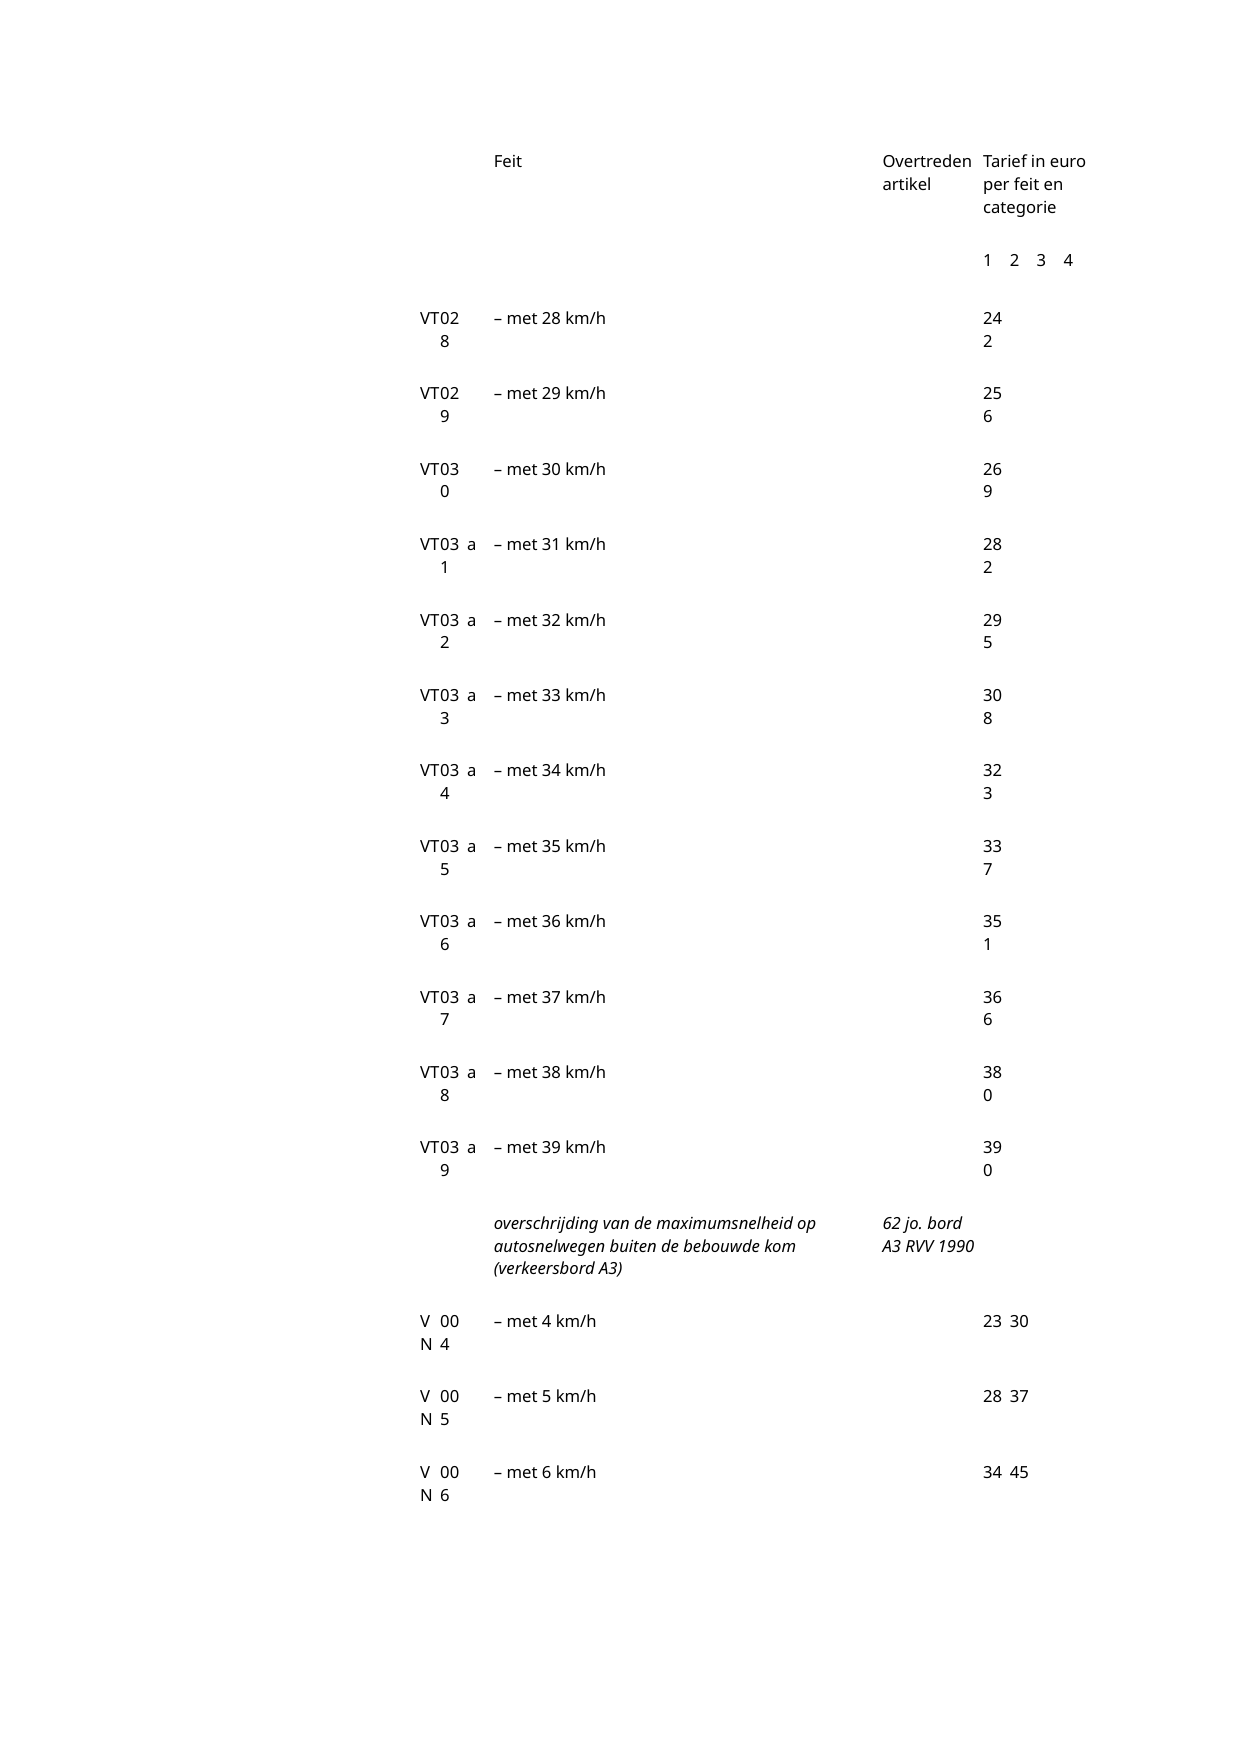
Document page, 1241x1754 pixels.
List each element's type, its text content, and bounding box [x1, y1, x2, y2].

table_cell 031 [440, 533, 467, 608]
table_cell – met 4 km/h [494, 1310, 882, 1385]
table_cell a [467, 985, 494, 1061]
table_cell [1063, 608, 1090, 684]
table_cell [1036, 1061, 1063, 1136]
table_cell 004 [440, 1310, 467, 1385]
table_cell [1010, 608, 1036, 684]
table_cell [1036, 1385, 1063, 1461]
table_cell [1063, 382, 1090, 457]
table_cell 308 [983, 684, 1009, 759]
table_cell – met 37 km/h [494, 985, 882, 1061]
table_cell [494, 248, 882, 307]
table_cell [1036, 684, 1063, 759]
table_cell [983, 1212, 1009, 1310]
table_cell 1 [983, 248, 1009, 307]
table_cell 4 [1063, 248, 1090, 307]
table_cell [1036, 1212, 1063, 1310]
table_cell – met 39 km/h [494, 1136, 882, 1212]
table_cell [1036, 533, 1063, 608]
table_cell a [467, 835, 494, 910]
table_cell 37 [1010, 1385, 1036, 1461]
table_cell [882, 684, 983, 759]
table_cell [1036, 1136, 1063, 1212]
table_cell VT [420, 1136, 440, 1212]
table_cell 034 [440, 759, 467, 834]
table_cell [440, 1212, 467, 1310]
table_cell 323 [983, 759, 1009, 834]
table_cell 030 [440, 458, 467, 533]
table_cell – met 28 km/h [494, 307, 882, 382]
table_cell [1063, 910, 1090, 985]
table_header Tarief in euro per feit en categorie [983, 150, 1090, 248]
table_cell [1010, 533, 1036, 608]
table_cell – met 31 km/h [494, 533, 882, 608]
table_cell [882, 307, 983, 382]
table_cell [467, 1461, 494, 1536]
table_cell 390 [983, 1136, 1009, 1212]
table_cell [467, 248, 494, 307]
table_cell [882, 835, 983, 910]
table_cell 028 [440, 307, 467, 382]
table_cell [1010, 759, 1036, 834]
table_cell VT [420, 382, 440, 457]
table_cell [882, 458, 983, 533]
table_cell [1063, 533, 1090, 608]
table_cell [1010, 1136, 1036, 1212]
table_cell 30 [1010, 1310, 1036, 1385]
table_cell VT [420, 458, 440, 533]
table_cell [440, 248, 467, 307]
table_cell [882, 608, 983, 684]
table_cell [1010, 1212, 1036, 1310]
table_cell 28 [983, 1385, 1009, 1461]
table_cell [467, 1310, 494, 1385]
table_cell [1063, 307, 1090, 382]
table_cell 380 [983, 1061, 1009, 1136]
table_cell 269 [983, 458, 1009, 533]
table_cell [1036, 1461, 1063, 1536]
table_cell [882, 533, 983, 608]
table_cell [467, 1212, 494, 1310]
table_cell [1010, 835, 1036, 910]
table_cell [1036, 608, 1063, 684]
table_cell [420, 248, 440, 307]
table_cell [1036, 985, 1063, 1061]
table_cell [1036, 382, 1063, 457]
table_cell – met 38 km/h [494, 1061, 882, 1136]
table_cell 351 [983, 910, 1009, 985]
table_cell [1010, 985, 1036, 1061]
table_cell a [467, 1136, 494, 1212]
table_cell VN [420, 1385, 440, 1461]
table_cell [1063, 985, 1090, 1061]
table_cell – met 6 km/h [494, 1461, 882, 1536]
table_cell VT [420, 533, 440, 608]
table_cell 282 [983, 533, 1009, 608]
table_cell [1063, 1310, 1090, 1385]
table_cell VT [420, 985, 440, 1061]
table_cell – met 29 km/h [494, 382, 882, 457]
table_cell [882, 985, 983, 1061]
table_cell [1063, 835, 1090, 910]
table_cell [882, 759, 983, 834]
table_cell 029 [440, 382, 467, 457]
table_cell [1010, 910, 1036, 985]
table_cell 242 [983, 307, 1009, 382]
table_header Overtreden artikel [882, 150, 983, 248]
table_cell [1010, 382, 1036, 457]
table_cell [1010, 1061, 1036, 1136]
table_cell [467, 382, 494, 457]
table_cell [1063, 1136, 1090, 1212]
table_cell 035 [440, 835, 467, 910]
table_cell a [467, 910, 494, 985]
table_header Feit [494, 150, 882, 248]
table_cell [1063, 1461, 1090, 1536]
table_cell 256 [983, 382, 1009, 457]
table_header [440, 150, 467, 248]
table_cell VT [420, 910, 440, 985]
table_cell VT [420, 608, 440, 684]
table_cell a [467, 533, 494, 608]
table_cell [882, 1061, 983, 1136]
table_cell [1036, 835, 1063, 910]
table_cell 295 [983, 608, 1009, 684]
table_cell 039 [440, 1136, 467, 1212]
table_cell [1010, 307, 1036, 382]
table_cell VT [420, 307, 440, 382]
table_cell 038 [440, 1061, 467, 1136]
table_cell 037 [440, 985, 467, 1061]
table_cell VN [420, 1310, 440, 1385]
table_cell – met 33 km/h [494, 684, 882, 759]
table_cell a [467, 759, 494, 834]
table_cell [467, 307, 494, 382]
table_header [420, 150, 440, 248]
table_cell [882, 1385, 983, 1461]
table_cell [882, 1310, 983, 1385]
table_cell [1063, 458, 1090, 533]
table_cell [1036, 458, 1063, 533]
table_cell VN [420, 1461, 440, 1536]
table_cell [1063, 1212, 1090, 1310]
table_cell VT [420, 835, 440, 910]
table_cell 337 [983, 835, 1009, 910]
table_cell [1063, 1385, 1090, 1461]
table_cell a [467, 684, 494, 759]
table_cell [1036, 759, 1063, 834]
table_cell VT [420, 1061, 440, 1136]
table_cell [882, 910, 983, 985]
table_cell VT [420, 684, 440, 759]
table_cell 366 [983, 985, 1009, 1061]
table_cell 3 [1036, 248, 1063, 307]
table_cell 005 [440, 1385, 467, 1461]
table_cell a [467, 1061, 494, 1136]
table_cell [420, 1212, 440, 1310]
table_cell 45 [1010, 1461, 1036, 1536]
table_cell 23 [983, 1310, 1009, 1385]
table_header [467, 150, 494, 248]
table_cell 006 [440, 1461, 467, 1536]
table_cell – met 30 km/h [494, 458, 882, 533]
table_cell – met 34 km/h [494, 759, 882, 834]
table_cell [467, 458, 494, 533]
table_cell 033 [440, 684, 467, 759]
table_cell [1063, 759, 1090, 834]
table_cell [1010, 684, 1036, 759]
table_cell overschrijding van de maximumsnelheid op autosnelwegen buiten de bebouwde kom (verkeersbord A3) [494, 1212, 882, 1310]
table_cell [1036, 307, 1063, 382]
table_cell [1010, 458, 1036, 533]
table_cell – met 35 km/h [494, 835, 882, 910]
table_cell [882, 1136, 983, 1212]
table_cell [1036, 1310, 1063, 1385]
table_cell a [467, 608, 494, 684]
table_cell 62 jo. bord A3 RVV 1990 [882, 1212, 983, 1310]
table_cell 2 [1010, 248, 1036, 307]
table_cell 032 [440, 608, 467, 684]
table_cell [882, 382, 983, 457]
table_cell – met 32 km/h [494, 608, 882, 684]
table_cell 036 [440, 910, 467, 985]
table_cell [882, 248, 983, 307]
table_cell [1063, 684, 1090, 759]
table_cell – met 36 km/h [494, 910, 882, 985]
table_cell – met 5 km/h [494, 1385, 882, 1461]
table_cell VT [420, 759, 440, 834]
table_cell [882, 1461, 983, 1536]
table_cell [467, 1385, 494, 1461]
table_cell [1063, 1061, 1090, 1136]
table_cell [1036, 910, 1063, 985]
table_cell 34 [983, 1461, 1009, 1536]
